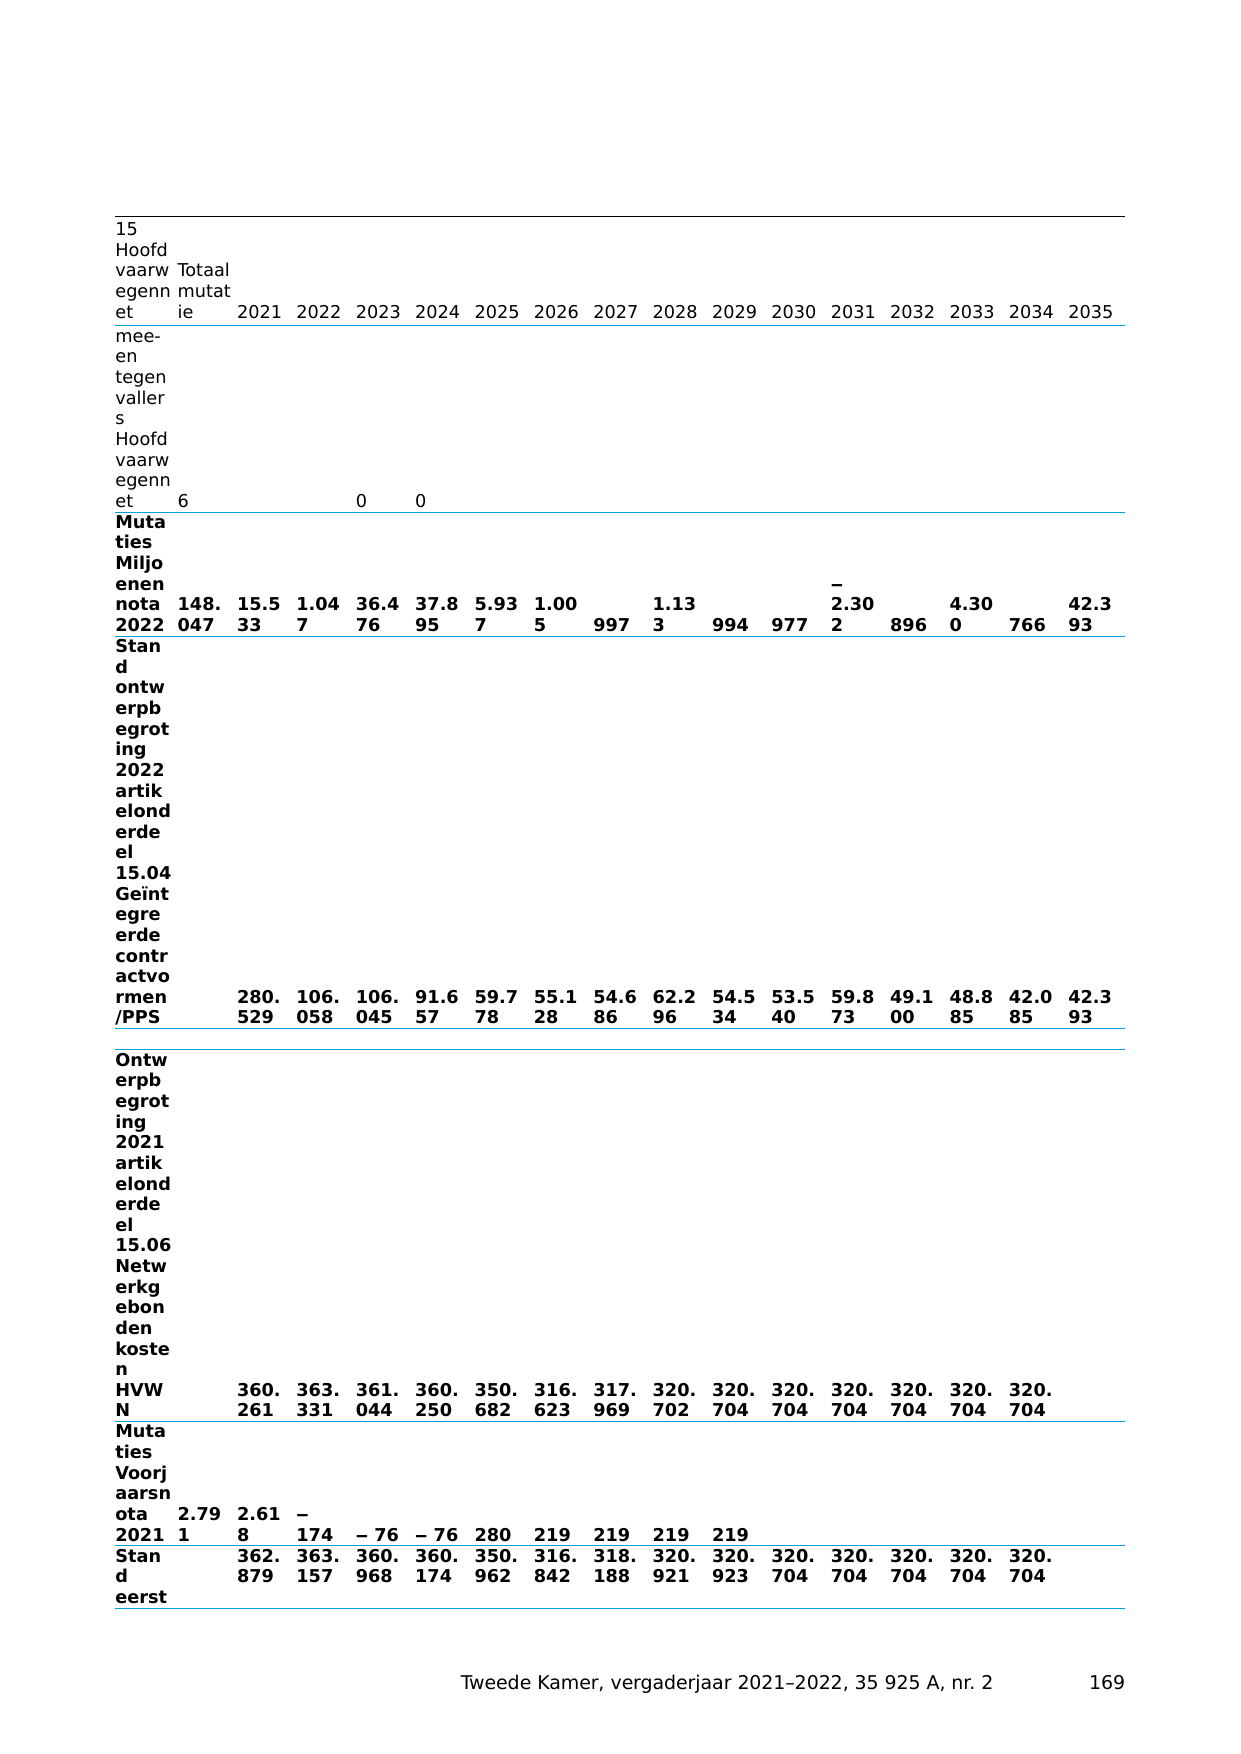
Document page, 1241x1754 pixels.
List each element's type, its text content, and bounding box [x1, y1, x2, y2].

table_header Tabel 85 Artikel 15 Hoofdvaarwegennet (bedragen x € 1.000) [115, 191, 1125, 216]
table_cell [1065, 1050, 1125, 1421]
table_cell [115, 1029, 174, 1049]
table_cell [234, 1029, 293, 1049]
table_cell 62.296 [650, 637, 709, 1028]
table_cell 320.704 [709, 1050, 768, 1421]
table_cell [828, 1029, 887, 1049]
table_cell [412, 1029, 471, 1049]
table_cell 2.618 [234, 1422, 293, 1545]
table_cell 2029 [709, 217, 768, 325]
table_cell [1006, 1029, 1065, 1049]
table_cell 997 [590, 513, 649, 636]
table_cell 320.921 [650, 1546, 709, 1608]
table_cell [946, 1422, 1006, 1545]
table_cell 91.657 [412, 637, 471, 1028]
table_cell 5.937 [471, 513, 531, 636]
table_cell [531, 326, 590, 511]
table_cell [1065, 1029, 1125, 1049]
table_cell 2.791 [175, 1422, 234, 1545]
table_cell [471, 1029, 531, 1049]
table_cell 2025 [471, 217, 531, 325]
table_cell 219 [590, 1422, 649, 1545]
table_cell [175, 1029, 234, 1049]
table_cell [175, 1546, 234, 1608]
table_cell [709, 1029, 768, 1049]
table_cell [1065, 326, 1125, 511]
table_cell 2031 [828, 217, 887, 325]
table_cell [768, 326, 828, 511]
table_cell [828, 1422, 887, 1545]
table_cell 320.704 [887, 1546, 946, 1608]
table_cell 54.686 [590, 637, 649, 1028]
table_cell 320.704 [887, 1050, 946, 1421]
table_cell [1065, 1422, 1125, 1545]
table_cell 42.393 [1065, 637, 1125, 1028]
table_cell 54.534 [709, 637, 768, 1028]
table_cell 360.261 [234, 1050, 293, 1421]
table_cell 280 [471, 1422, 531, 1545]
table_cell 42.085 [1006, 637, 1065, 1028]
table_cell 362.879 [234, 1546, 293, 1608]
table_cell 219 [709, 1422, 768, 1545]
table_cell 363.331 [293, 1050, 353, 1421]
table_cell 2030 [768, 217, 828, 325]
table_cell 2028 [650, 217, 709, 325]
table_cell 360.968 [353, 1546, 412, 1608]
table_cell [175, 637, 234, 1028]
table_cell 766 [1006, 513, 1065, 636]
table_cell [1065, 1546, 1125, 1608]
table_cell 280.529 [234, 637, 293, 1028]
table_cell [234, 326, 293, 511]
table_cell 320.702 [650, 1050, 709, 1421]
table_cell 1.005 [531, 513, 590, 636]
table_cell ‒ 76 [412, 1422, 471, 1545]
table_cell mee- en tegenvallers Hoofdvaarwegennet [115, 326, 174, 511]
table_cell 6 [175, 326, 234, 511]
table_cell 350.962 [471, 1546, 531, 1608]
table_cell Stand ontwerpbegroting 2022 artikelonderdeel 15.04 Geïntegreerde contractvormen/PPS [115, 637, 174, 1028]
table_cell 148.047 [175, 513, 234, 636]
table_cell 59.778 [471, 637, 531, 1028]
table_cell [293, 326, 353, 511]
table_cell 2027 [590, 217, 649, 325]
table_cell Totaal mutatie [175, 217, 234, 325]
table_cell 360.174 [412, 1546, 471, 1608]
table_cell 316.623 [531, 1050, 590, 1421]
table_cell 350.682 [471, 1050, 531, 1421]
table_cell 2023 [353, 217, 412, 325]
table_cell 2021 [234, 217, 293, 325]
table_cell 219 [531, 1422, 590, 1545]
table_cell [709, 326, 768, 511]
table_cell [650, 1029, 709, 1049]
table_cell Ontwerpbegroting 2021 artikelonderdeel 15.06 Netwerkgebonden kosten HVWN [115, 1050, 174, 1421]
table_cell [768, 1029, 828, 1049]
table_cell Mutaties Miljoenennota 2022 [115, 513, 174, 636]
table_cell [1006, 326, 1065, 511]
table_cell 994 [709, 513, 768, 636]
table_cell 15 Hoofdvaarwegennet [115, 217, 174, 325]
table_cell 37.895 [412, 513, 471, 636]
table_cell 2024 [412, 217, 471, 325]
table_cell 0 [412, 326, 471, 511]
table_cell 363.157 [293, 1546, 353, 1608]
table_cell 320.704 [828, 1050, 887, 1421]
table_cell [887, 1422, 946, 1545]
table_cell [590, 326, 649, 511]
table_cell [946, 1029, 1006, 1049]
table_cell 320.704 [946, 1050, 1006, 1421]
table_cell Stand eerst [115, 1546, 174, 1608]
table_cell 4.300 [946, 513, 1006, 636]
table_cell 320.704 [946, 1546, 1006, 1608]
table_cell 1.133 [650, 513, 709, 636]
table_cell [471, 326, 531, 511]
table_cell [531, 1029, 590, 1049]
table_cell 49.100 [887, 637, 946, 1028]
table_cell 320.704 [1006, 1050, 1065, 1421]
table_cell 2035 [1065, 217, 1125, 325]
table_cell Mutaties Voorjaarsnota 2021 [115, 1422, 174, 1545]
table_cell 2034 [1006, 217, 1065, 325]
table_cell 320.704 [768, 1546, 828, 1608]
table_cell [353, 1029, 412, 1049]
table_cell [768, 1422, 828, 1545]
table_cell 318.188 [590, 1546, 649, 1608]
table_cell ‒ 2.302 [828, 513, 887, 636]
table_cell 2032 [887, 217, 946, 325]
table_cell 59.873 [828, 637, 887, 1028]
table_cell 361.044 [353, 1050, 412, 1421]
table_cell 896 [887, 513, 946, 636]
table_cell 2033 [946, 217, 1006, 325]
table_cell [828, 326, 887, 511]
table_cell 1.047 [293, 513, 353, 636]
table_cell ‒ 174 [293, 1422, 353, 1545]
table_cell 317.969 [590, 1050, 649, 1421]
table_cell 42.393 [1065, 513, 1125, 636]
table_cell 977 [768, 513, 828, 636]
table_cell 360.250 [412, 1050, 471, 1421]
table_cell 320.923 [709, 1546, 768, 1608]
table_cell [650, 326, 709, 511]
table_cell 320.704 [768, 1050, 828, 1421]
table_cell 48.885 [946, 637, 1006, 1028]
table_cell 106.045 [353, 637, 412, 1028]
table_cell [1006, 1422, 1065, 1545]
table_cell 219 [650, 1422, 709, 1545]
table_cell [293, 1029, 353, 1049]
table_cell [946, 326, 1006, 511]
table_cell 320.704 [1006, 1546, 1065, 1608]
table_cell 320.704 [828, 1546, 887, 1608]
table_cell [590, 1029, 649, 1049]
table_cell 53.540 [768, 637, 828, 1028]
table_cell ‒ 76 [353, 1422, 412, 1545]
table_cell 2026 [531, 217, 590, 325]
table_cell [887, 1029, 946, 1049]
table_cell 15.533 [234, 513, 293, 636]
table_cell 55.128 [531, 637, 590, 1028]
table_cell 36.476 [353, 513, 412, 636]
table_cell 0 [353, 326, 412, 511]
table_cell [175, 1050, 234, 1421]
table_cell 106.058 [293, 637, 353, 1028]
table_cell 316.842 [531, 1546, 590, 1608]
table_cell 2022 [293, 217, 353, 325]
table_cell [887, 326, 946, 511]
